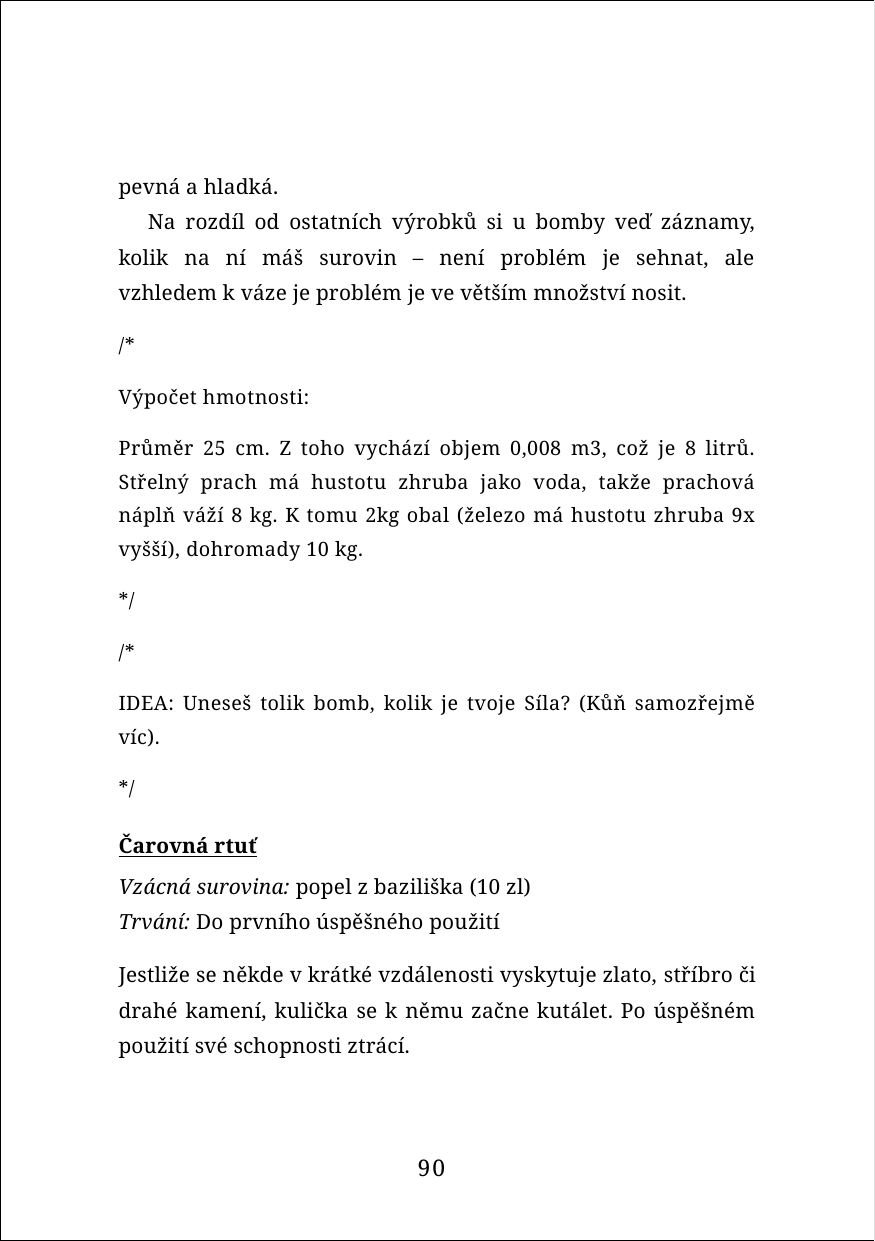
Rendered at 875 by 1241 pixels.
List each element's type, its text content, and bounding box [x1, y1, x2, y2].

text Výpočet hmotnosti: [118, 383, 756, 410]
text */ [118, 774, 756, 801]
text Jestliže se někde v krátké vzdálenosti vyskytuje zlato, stříbro či drahé kamení, kulička se k němu začne kutálet. Po úspěšném použití své schopnosti ztrácí. [118, 961, 756, 1060]
text pevná a hladká. Na rozdíl od ostatních výrobků si u bomby veď záznamy, kolik na ní máš surovin – není problém je sehnat, ale vzhledem k váze je problém je ve větším množství nosit. [118, 172, 756, 307]
text */ [118, 587, 756, 613]
text /* [118, 638, 756, 665]
text /* [118, 332, 756, 358]
text Průměr 25 cm. Z toho vychází objem 0,008 m3, což je 8 litrů. Střelný prach má hustotu zhruba jako voda, takže prachová náplň váží 8 kg. K tomu 2kg obal (železo má hustotu zhruba 9x vyšší), dohromady 10 kg. [118, 434, 756, 562]
subtitle Čarovná rtuť [118, 832, 756, 860]
text IDEA: Uneseš tolik bomb, kolik je tvoje Síla? (Kůň samozřejmě víc). [118, 689, 756, 750]
text Vzácná surovina: popel z baziliška (10 zl) Trvání: Do prvního úspěšného použití [118, 872, 756, 936]
